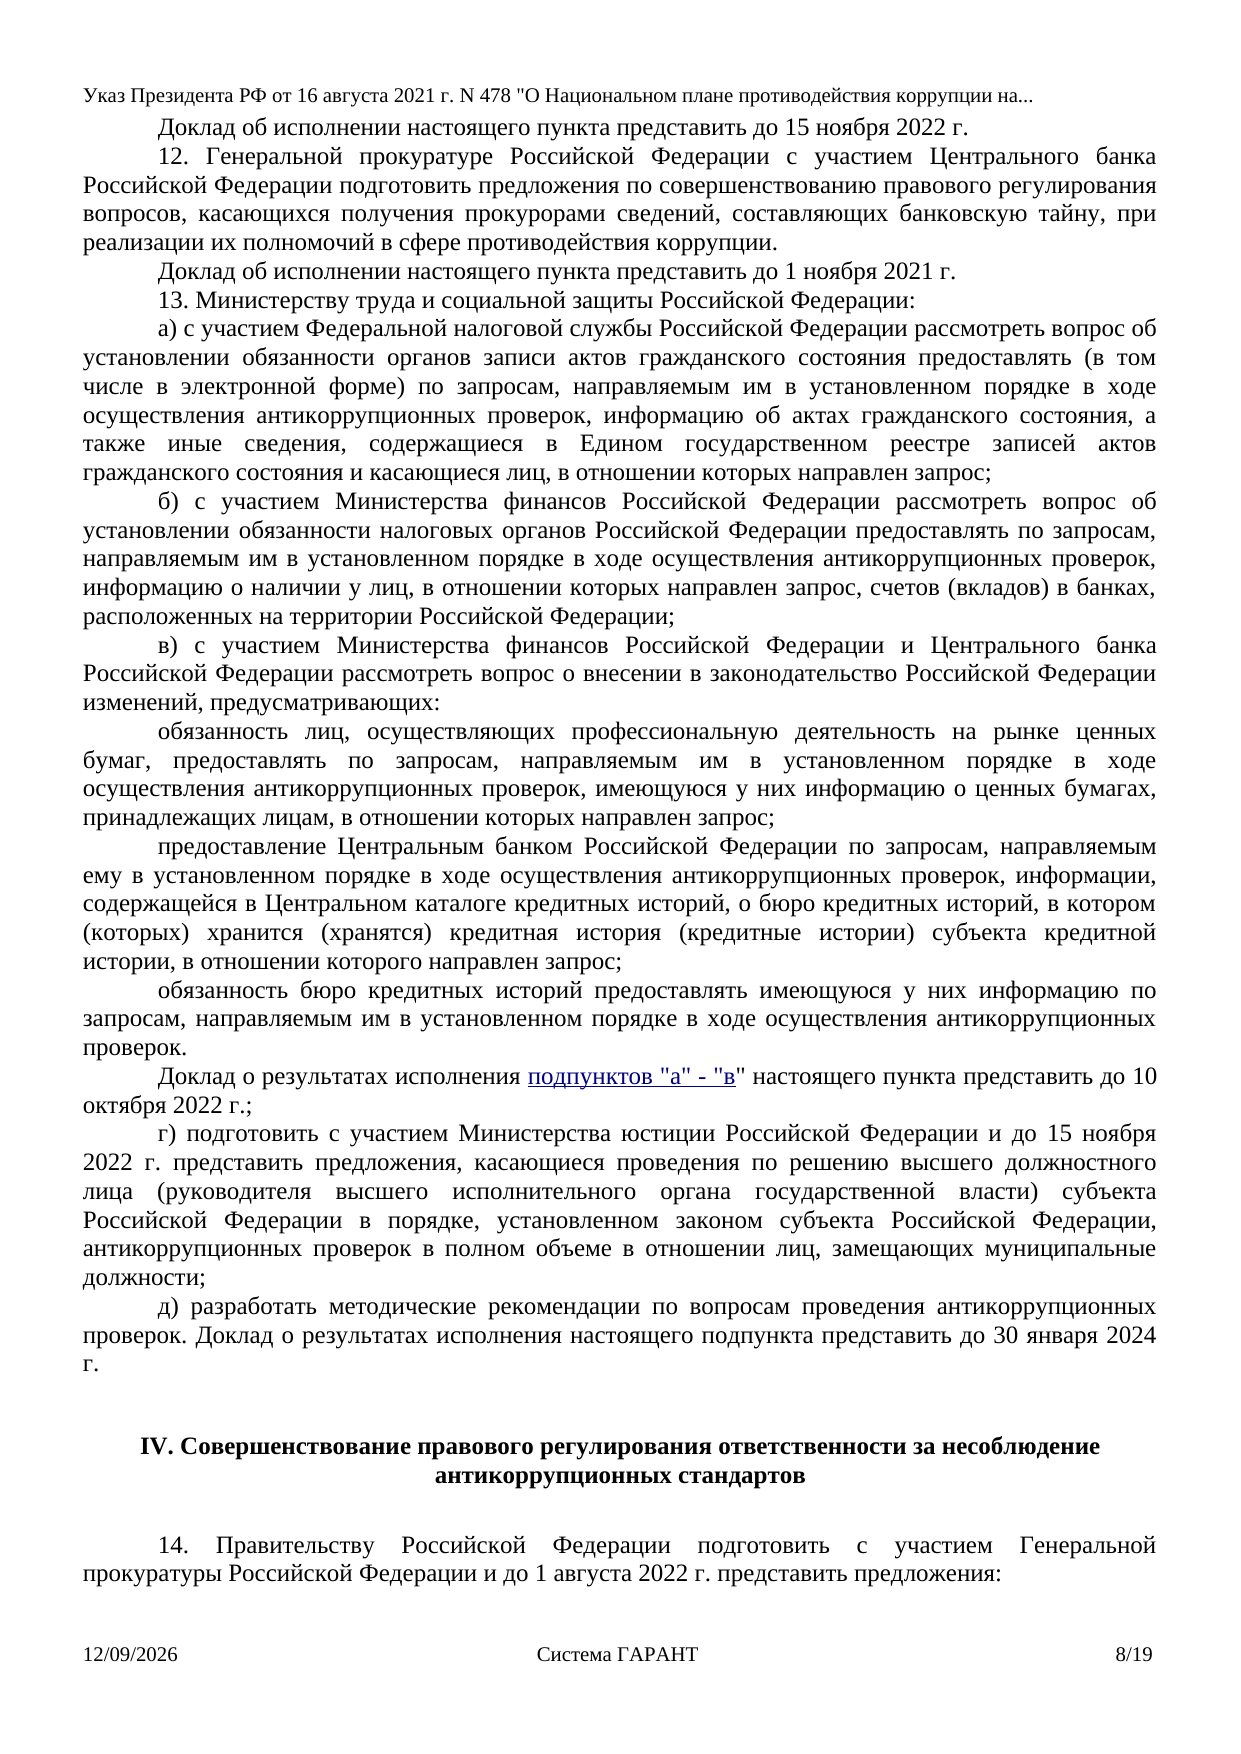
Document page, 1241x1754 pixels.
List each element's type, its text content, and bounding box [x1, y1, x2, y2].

subtitle IV. Совершенствование правового регулирования ответственности за несоблюдение антикоррупционных стандартов [83, 1431, 1157, 1488]
text 13. Министерству труда и социальной защиты Российской Федерации: [83, 285, 1157, 313]
text предоставление Центральным банком Российской Федерации по запросам, направляемым ему в установленном порядке в ходе осуществления антикоррупционных проверок, информации, содержащейся в Центральном каталоге кредитных историй, о бюро кредитных историй, в котором (которых) хранится (хранятся) кредитная история (кредитные истории) субъекта кредитной истории, в отношении которого направлен запрос; [83, 831, 1157, 975]
text Доклад о результатах исполнения подпунктов "а" - "в" настоящего пункта представить до 10 октября 2022 г.; [83, 1061, 1157, 1118]
text Доклад об исполнении настоящего пункта представить до 15 ноября 2022 г. [83, 112, 1157, 141]
text б) с участием Министерства финансов Российской Федерации рассмотреть вопрос об установлении обязанности налоговых органов Российской Федерации предоставлять по запросам, направляемым им в установленном порядке в ходе осуществления антикоррупционных проверок, информацию о наличии у лиц, в отношении которых направлен запрос, счетов (вкладов) в банках, расположенных на территории Российской Федерации; [83, 486, 1157, 630]
text обязанность бюро кредитных историй предоставлять имеющуюся у них информацию по запросам, направляемым им в установленном порядке в ходе осуществления антикоррупционных проверок. [83, 975, 1157, 1061]
text в) с участием Министерства финансов Российской Федерации и Центрального банка Российской Федерации рассмотреть вопрос о внесении в законодательство Российской Федерации изменений, предусматривающих: [83, 630, 1157, 716]
text а) с участием Федеральной налоговой службы Российской Федерации рассмотреть вопрос об установлении обязанности органов записи актов гражданского состояния предоставлять (в том числе в электронной форме) по запросам, направляемым им в установленном порядке в ходе осуществления антикоррупционных проверок, информацию об актах гражданского состояния, а также иные сведения, содержащиеся в Едином государственном реестре записей актов гражданского состояния и касающиеся лиц, в отношении которых направлен запрос; [83, 313, 1157, 486]
text Доклад об исполнении настоящего пункта представить до 1 ноября 2021 г. [83, 256, 1157, 285]
text 14. Правительству Российской Федерации подготовить с участием Генеральной прокуратуры Российской Федерации и до 1 августа 2022 г. представить предложения: [83, 1530, 1157, 1587]
text обязанность лиц, осуществляющих профессиональную деятельность на рынке ценных бумаг, предоставлять по запросам, направляемым им в установленном порядке в ходе осуществления антикоррупционных проверок, имеющуюся у них информацию о ценных бумагах, принадлежащих лицам, в отношении которых направлен запрос; [83, 716, 1157, 831]
text 12. Генеральной прокуратуре Российской Федерации с участием Центрального банка Российской Федерации подготовить предложения по совершенствованию правового регулирования вопросов, касающихся получения прокурорами сведений, составляющих банковскую тайну, при реализации их полномочий в сфере противодействия коррупции. [83, 141, 1157, 256]
text г) подготовить с участием Министерства юстиции Российской Федерации и до 15 ноября 2022 г. представить предложения, касающиеся проведения по решению высшего должностного лица (руководителя высшего исполнительного органа государственной власти) субъекта Российской Федерации в порядке, установленном законом субъекта Российской Федерации, антикоррупционных проверок в полном объеме в отношении лиц, замещающих муниципальные должности; [83, 1118, 1157, 1291]
text д) разработать методические рекомендации по вопросам проведения антикоррупционных проверок. Доклад о результатах исполнения настоящего подпункта представить до 30 января 2024 г. [83, 1291, 1157, 1377]
